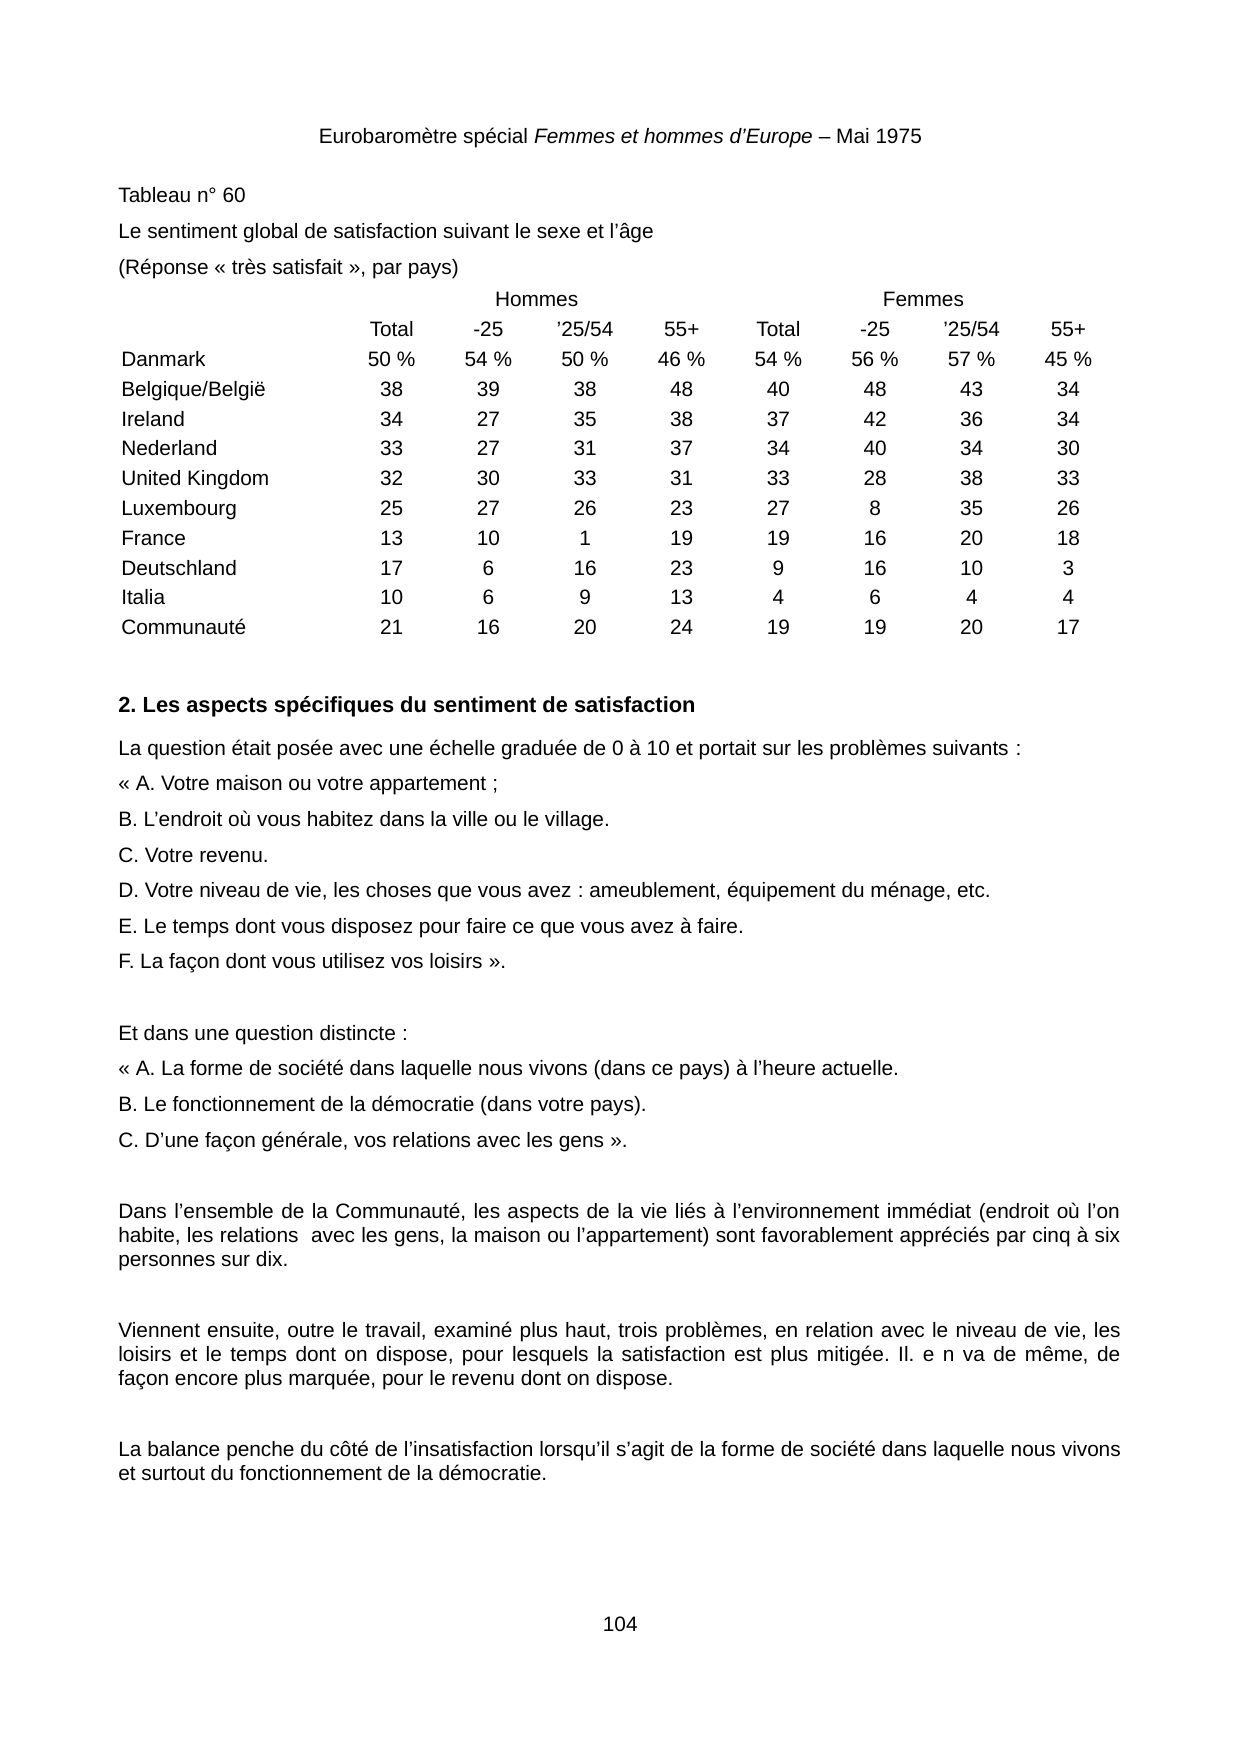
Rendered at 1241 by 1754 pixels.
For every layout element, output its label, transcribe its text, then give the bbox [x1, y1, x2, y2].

table_cell 10 [923, 553, 1020, 582]
table_cell [118, 314, 343, 344]
table_cell 21 [343, 612, 440, 642]
table_cell Belgique/België [118, 374, 343, 403]
table_cell Communauté [118, 612, 343, 642]
table_cell Total [343, 314, 440, 344]
table_cell 18 [1020, 523, 1116, 552]
table_cell 34 [730, 433, 826, 463]
table_cell 8 [826, 493, 923, 523]
table_cell 20 [923, 523, 1020, 552]
table_cell 27 [440, 433, 536, 463]
text Dans l’ensemble de la Communauté, les aspects de la vie liés à l’environnement immédiat (endroit où l’on habite, les relations avec les gens, la maison ou l’appartement) sont favorablement appréciés par cinq à six personnes sur dix. [118, 1199, 1122, 1271]
table_cell 42 [826, 404, 923, 433]
table_cell 28 [826, 463, 923, 493]
text La balance penche du côté de l’insatisfaction lorsqu’il s’agit de la forme de société dans laquelle nous vivons et surtout du fonctionnement de la démocratie. [118, 1437, 1122, 1485]
table_cell 34 [1020, 374, 1116, 403]
table_header Hommes [343, 284, 730, 314]
table_cell 16 [536, 553, 633, 582]
table_cell 30 [440, 463, 536, 493]
table_cell 39 [440, 374, 536, 403]
table_cell 17 [343, 553, 440, 582]
text « A. La forme de société dans laquelle nous vivons (dans ce pays) à l’heure actuelle. [118, 1056, 1122, 1080]
table_cell 26 [1020, 493, 1116, 523]
table_cell 34 [343, 404, 440, 433]
table_cell 50 % [536, 344, 633, 374]
table_cell 38 [633, 404, 730, 433]
table_cell 13 [343, 523, 440, 552]
table_cell 16 [440, 612, 536, 642]
table_cell 50 % [343, 344, 440, 374]
table_cell 23 [633, 553, 730, 582]
table_cell 35 [923, 493, 1020, 523]
subtitle 2. Les aspects spécifiques du sentiment de satisfaction [118, 692, 1122, 717]
table_cell 38 [343, 374, 440, 403]
table_cell 26 [536, 493, 633, 523]
table_cell 4 [1020, 582, 1116, 612]
table_cell 10 [440, 523, 536, 552]
table_cell 36 [923, 404, 1020, 433]
text E. Le temps dont vous disposez pour faire ce que vous avez à faire. [118, 914, 1122, 938]
table_cell 31 [633, 463, 730, 493]
text C. Votre revenu. [118, 842, 1122, 866]
table_cell 16 [826, 553, 923, 582]
table_header Femmes [730, 284, 1116, 314]
table_cell 27 [440, 493, 536, 523]
text (Réponse « très satisfait », par pays) [118, 254, 1122, 278]
table_cell 27 [440, 404, 536, 433]
table_cell 38 [536, 374, 633, 403]
table_cell 34 [923, 433, 1020, 463]
table_cell 6 [826, 582, 923, 612]
table_cell 9 [730, 553, 826, 582]
table_cell 30 [1020, 433, 1116, 463]
table_cell 6 [440, 582, 536, 612]
table_cell 33 [536, 463, 633, 493]
table_cell 4 [730, 582, 826, 612]
table_cell 10 [343, 582, 440, 612]
table_cell 24 [633, 612, 730, 642]
table_cell 19 [633, 523, 730, 552]
table_cell 57 % [923, 344, 1020, 374]
table_cell 32 [343, 463, 440, 493]
table_cell 19 [730, 523, 826, 552]
table_cell 54 % [440, 344, 536, 374]
table_cell 19 [730, 612, 826, 642]
table_cell Italia [118, 582, 343, 612]
table_cell 40 [826, 433, 923, 463]
table_cell France [118, 523, 343, 552]
table_cell 17 [1020, 612, 1116, 642]
text « A. Votre maison ou votre appartement ; [118, 771, 1122, 795]
table_cell 35 [536, 404, 633, 433]
text D. Votre niveau de vie, les choses que vous avez : ameublement, équipement du ménage, etc. [118, 878, 1122, 902]
table_cell 33 [730, 463, 826, 493]
text Tableau n° 60 [118, 183, 1122, 207]
table_header [118, 284, 343, 314]
text Le sentiment global de satisfaction suivant le sexe et l’âge [118, 219, 1122, 243]
text Viennent ensuite, outre le travail, examiné plus haut, trois problèmes, en relation avec le niveau de vie, les loisirs et le temps dont on dispose, pour lesquels la satisfaction est plus mitigée. Il. e n va de même, de façon encore plus marquée, pour le revenu dont on dispose. [118, 1318, 1122, 1390]
table_cell -25 [440, 314, 536, 344]
table_cell 23 [633, 493, 730, 523]
table_cell Deutschland [118, 553, 343, 582]
table_cell 9 [536, 582, 633, 612]
table_cell 33 [1020, 463, 1116, 493]
table_cell 46 % [633, 344, 730, 374]
table_cell 37 [730, 404, 826, 433]
table_cell 25 [343, 493, 440, 523]
text B. Le fonctionnement de la démocratie (dans votre pays). [118, 1092, 1122, 1116]
table_cell 55+ [633, 314, 730, 344]
table_cell 43 [923, 374, 1020, 403]
table_cell 27 [730, 493, 826, 523]
table_cell 20 [536, 612, 633, 642]
table_cell ’25/54 [536, 314, 633, 344]
table_cell Nederland [118, 433, 343, 463]
table_cell 37 [633, 433, 730, 463]
text Et dans une question distincte : [118, 1021, 1122, 1044]
table_cell Total [730, 314, 826, 344]
table_cell 54 % [730, 344, 826, 374]
table_cell 56 % [826, 344, 923, 374]
table_cell -25 [826, 314, 923, 344]
text B. L’endroit où vous habitez dans la ville ou le village. [118, 807, 1122, 831]
table_cell 4 [923, 582, 1020, 612]
table_cell 40 [730, 374, 826, 403]
table_cell 34 [1020, 404, 1116, 433]
text F. La façon dont vous utilisez vos loisirs ». [118, 949, 1122, 973]
table_cell Ireland [118, 404, 343, 433]
table_cell 19 [826, 612, 923, 642]
table_cell 1 [536, 523, 633, 552]
table_cell 31 [536, 433, 633, 463]
table_cell United Kingdom [118, 463, 343, 493]
table_cell 3 [1020, 553, 1116, 582]
table_cell 45 % [1020, 344, 1116, 374]
table_cell 16 [826, 523, 923, 552]
table_cell Danmark [118, 344, 343, 374]
text C. D’une façon générale, vos relations avec les gens ». [118, 1127, 1122, 1151]
table_cell 33 [343, 433, 440, 463]
table_cell 48 [826, 374, 923, 403]
table_cell 48 [633, 374, 730, 403]
text La question était posée avec une échelle graduée de 0 à 10 et portait sur les problèmes suivants : [118, 736, 1122, 759]
table_cell 13 [633, 582, 730, 612]
table_cell 55+ [1020, 314, 1116, 344]
table_cell ’25/54 [923, 314, 1020, 344]
table_cell 6 [440, 553, 536, 582]
table_cell 38 [923, 463, 1020, 493]
table_cell Luxembourg [118, 493, 343, 523]
table_cell 20 [923, 612, 1020, 642]
